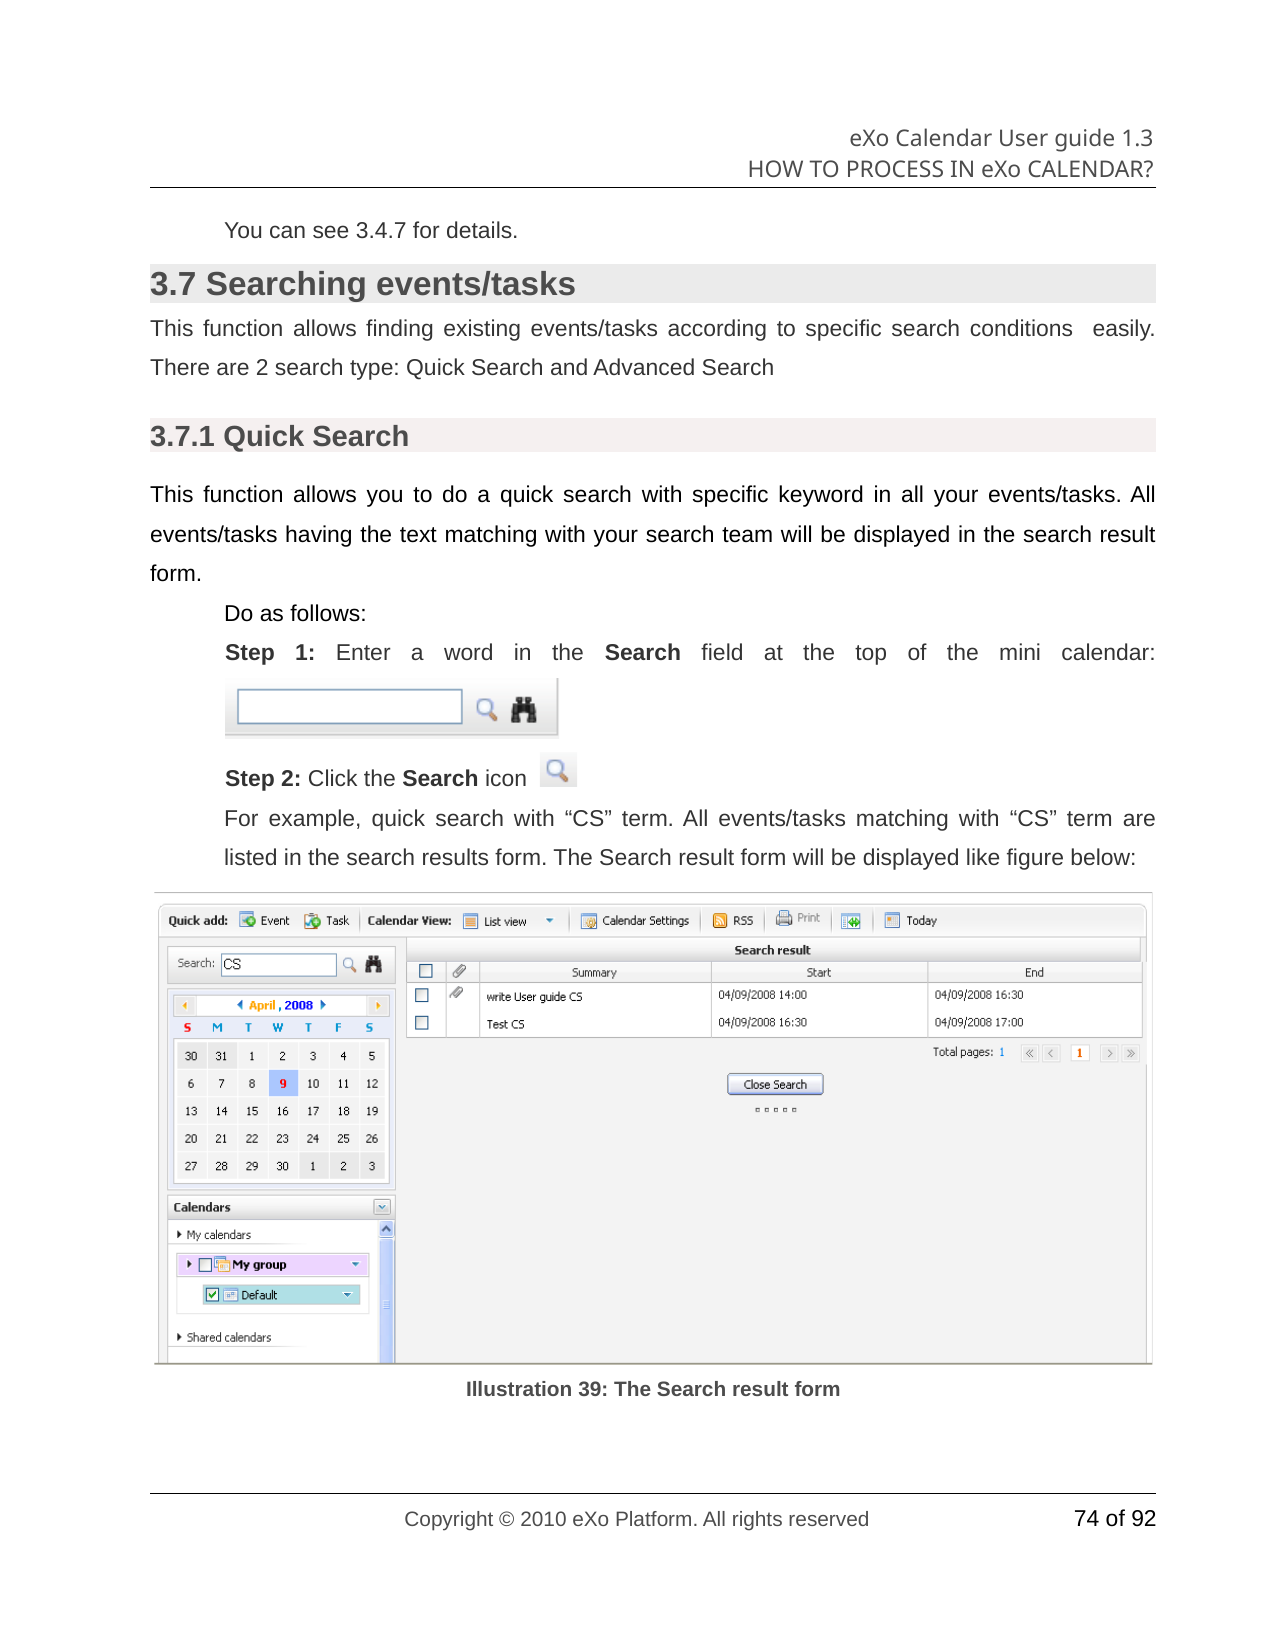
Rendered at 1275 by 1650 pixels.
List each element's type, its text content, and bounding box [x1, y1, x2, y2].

picture [225, 678, 560, 739]
text For example, quick search with “CS” term. All events/tasks matching with “CS” term are listed in the search results form. The Search result form will be displayed like figure below: [224, 805, 1156, 871]
text You can see 3.4.7 for details. [224, 217, 1156, 243]
text Do as follows: [224, 600, 1156, 626]
list Step 1: Enter a word in the Search field at the top of the mini calendar: [187, 639, 1156, 678]
picture [154, 891, 1153, 1365]
text This function allows finding existing events/tasks according to specific search conditions easily. There are 2 search type: Quick Search and Advanced Search [150, 314, 1156, 380]
list Step 2: Click the Search icon [187, 752, 1156, 792]
picture [539, 752, 578, 787]
text Illustration 39: The Search result form [154, 1365, 1152, 1401]
text This function allows you to do a quick search with specific keyword in all your events/tasks. All events/tasks having the text matching with your search team will be displayed in the search result form. [150, 481, 1156, 587]
subtitle Searching events/tasks [150, 264, 1156, 303]
subtitle Quick Search [150, 418, 1156, 452]
